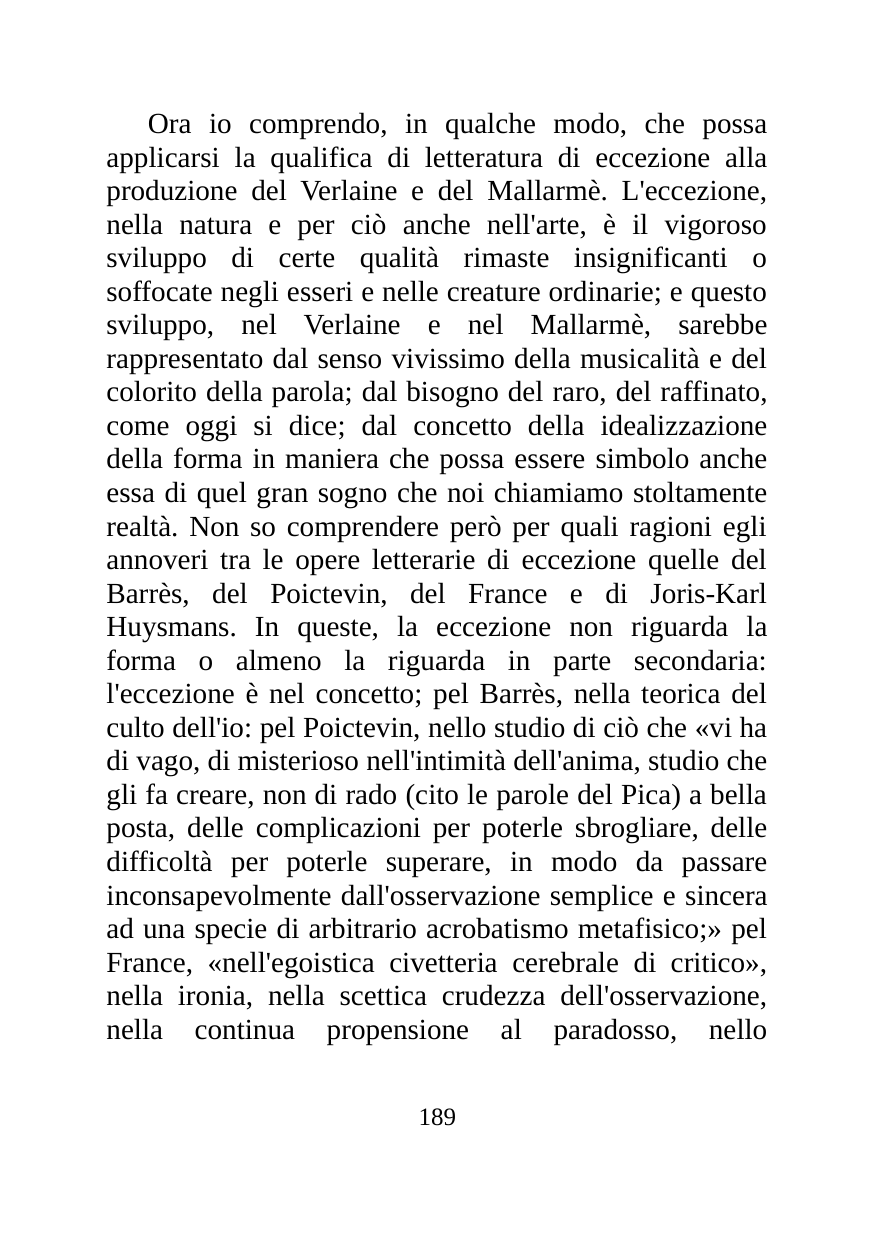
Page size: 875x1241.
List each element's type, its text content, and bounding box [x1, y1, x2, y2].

text Ora io comprendo, in qualche modo, che possa applicarsi la qualifica di letteratura di eccezione alla produzione del Verlaine e del Mallarmè. L'eccezione, nella natura e per ciò anche nell'arte, è il vigoroso sviluppo di certe qualità rimaste insignificanti o soffocate negli esseri e nelle creature ordinarie; e questo sviluppo, nel Verlaine e nel Mallarmè, sarebbe rappresentato dal senso vivissimo della musicalità e del colorito della parola; dal bisogno del raro, del raffinato, come oggi si dice; dal concetto della idealizzazione della forma in maniera che possa essere simbolo anche essa di quel gran sogno che noi chiamiamo stoltamente realtà. Non so comprendere però per quali ragioni egli annoveri tra le opere letterarie di eccezione quelle del Barrès, del Poictevin, del France e di Joris-Karl Huysmans. In queste, la eccezione non riguarda la forma o almeno la riguarda in parte secondaria: l'eccezione è nel concetto; pel Barrès, nella teorica del culto dell'io: pel Poictevin, nello studio di ciò che «vi ha di vago, di misterioso nell'intimità dell'anima, studio che gli fa creare, non di rado (cito le parole del Pica) a bella posta, delle complicazioni per poterle sbrogliare, delle difficoltà per poterle superare, in modo da passare inconsapevolmente dall'osservazione semplice e sincera ad una specie di arbitrario acrobatismo metafisico;» pel France, «nell'egoistica civetteria cerebrale di critico», nella ironia, nella scettica crudezza dell'osservazione, nella continua propensione al paradosso, nello [106, 106, 768, 1045]
